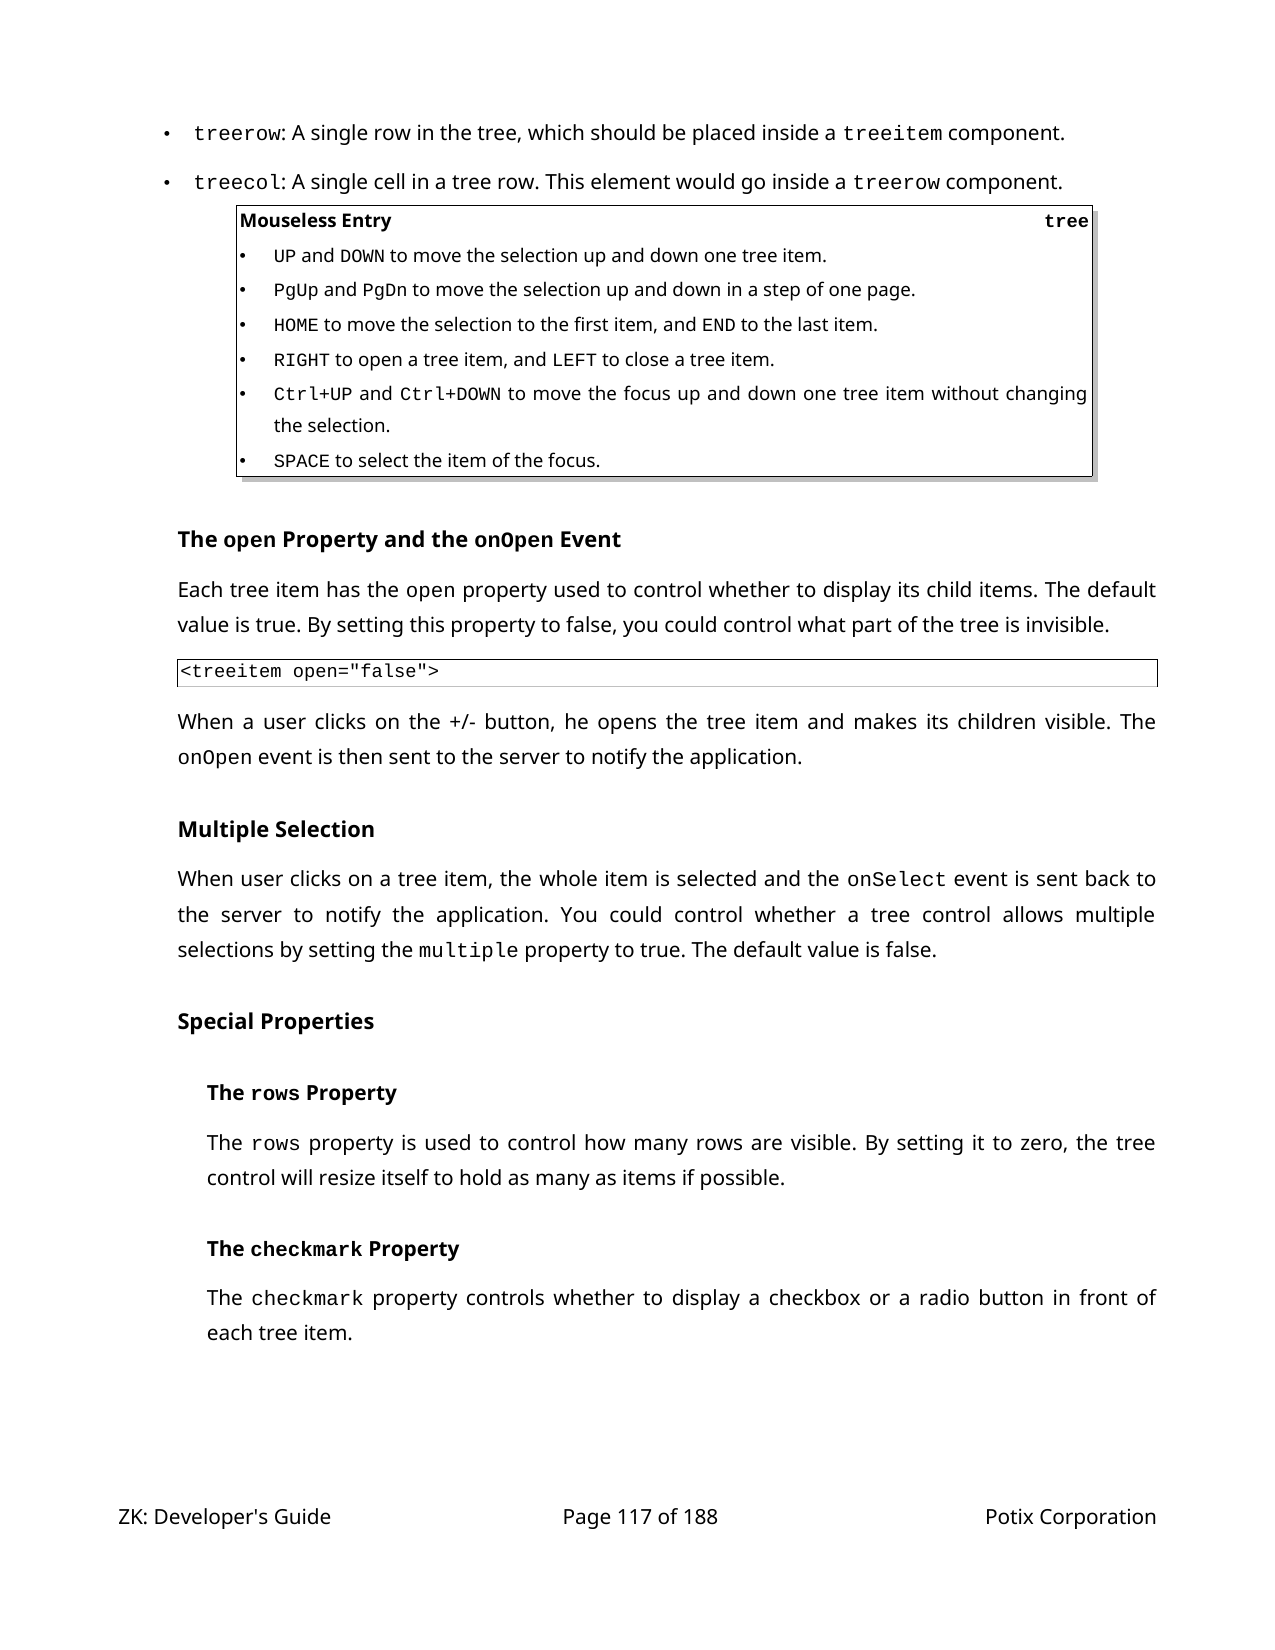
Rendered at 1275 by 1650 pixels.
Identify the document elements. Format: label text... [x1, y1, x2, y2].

text The rows property is used to control how many rows are visible. By setting it to zero, the tree control will resize itself to hold as many as items if possible. [207, 1128, 1157, 1191]
list UP and DOWN to move the selection up and down one tree item. [237, 239, 1092, 268]
text When user clicks on a tree item, the whole item is selected and the onSelect event is sent back to the server to notify the application. You could control whether a tree control allows multiple selections by setting the multiple property to true. The default value is false. [177, 864, 1157, 963]
subtitle The open Property and the onOpen Event [177, 524, 1157, 554]
list treecol: A single cell in a tree row. This element would go inside a treerow component. [164, 167, 1157, 196]
list treerow: A single row in the tree, which should be placed inside a treeitem component. [164, 118, 1157, 147]
list SPACE to select the item of the focus. [237, 444, 1092, 476]
text <treeitem open="false"> [178, 660, 1157, 686]
list RIGHT to open a tree item, and LEFT to close a tree item. [237, 343, 1092, 372]
text When a user clicks on the +/- button, he opens the tree item and makes its children visible. The onOpen event is then sent to the server to notify the application. [177, 707, 1157, 771]
text The checkmark property controls whether to display a checkbox or a radio button in front of each tree item. [207, 1283, 1157, 1347]
subtitle The rows Property [207, 1078, 1157, 1107]
subtitle Special Properties [177, 1006, 1157, 1036]
list Ctrl+UP and Ctrl+DOWN to move the focus up and down one tree item without changing the selection. [237, 378, 1092, 438]
subtitle Multiple Selection [177, 813, 1157, 843]
subtitle The checkmark Property [207, 1234, 1157, 1262]
text Mouseless Entry tree [237, 206, 1092, 233]
list HOME to move the selection to the first item, and END to the last item. [237, 308, 1092, 337]
list PgUp and PgDn to move the selection up and down in a step of one page. [237, 274, 1092, 303]
text Each tree item has the open property used to control whether to display its child items. The default value is true. By setting this property to false, you could control what part of the tree is invisible. [177, 575, 1157, 639]
